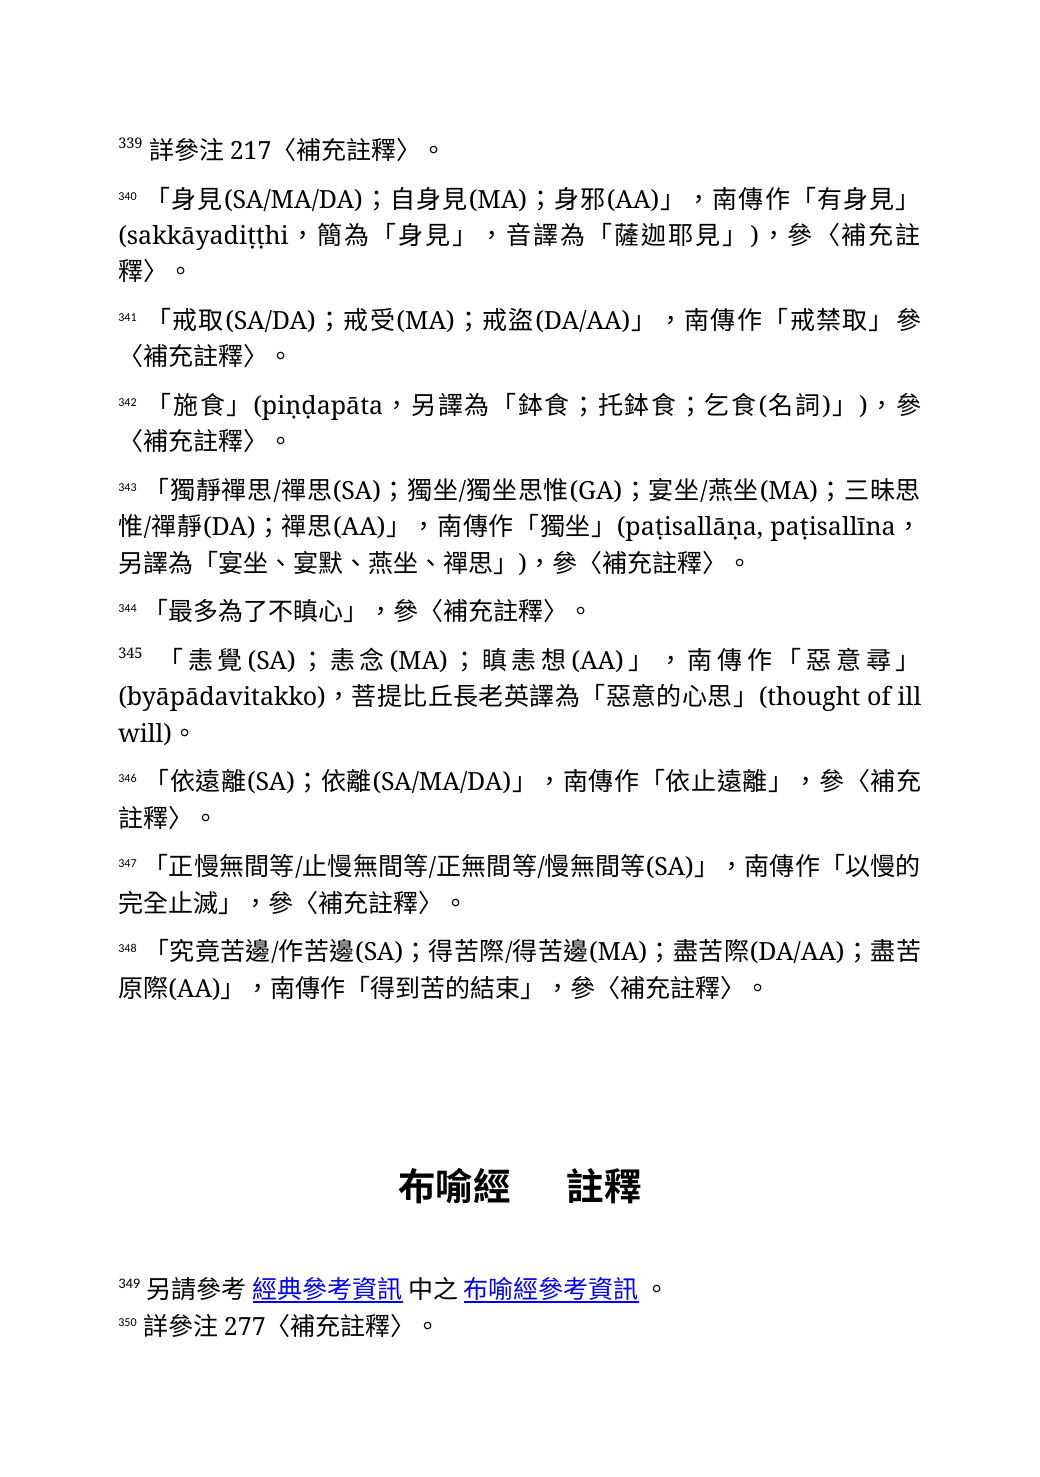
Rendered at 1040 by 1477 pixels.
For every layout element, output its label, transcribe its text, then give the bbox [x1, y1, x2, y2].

text 「恚覺(SA)；恚念(MA)；瞋恚想(AA)」，南傳作「惡意尋」(byāpādavitakko)，菩提比丘長老英譯為「惡意的心思」(thought of ill will)。 [118, 641, 921, 749]
text 詳參注 277〈補充註釋〉。 [118, 1306, 921, 1342]
text 「施食」(piṇḍapāta，另譯為「鉢食；托鉢食；乞食(名詞)」)，參〈補充註釋〉。 [118, 386, 921, 458]
text 「依遠離(SA)；依離(SA/MA/DA)」，南傳作「依止遠離」，參〈補充註釋〉。 [118, 762, 921, 834]
text 布喻經 註釋 [118, 1156, 921, 1211]
text 「正慢無間等/止慢無間等/正無間等/慢無間等(SA)」，南傳作「以慢的完全止滅」，參〈補充註釋〉。 [118, 847, 921, 919]
text 「戒取(SA/DA)；戒受(MA)；戒盜(DA/AA)」，南傳作「戒禁取」參〈補充註釋〉。 [118, 301, 921, 373]
text 另請參考 經典參考資訊 中之 布喻經參考資訊 。 [118, 1270, 921, 1306]
text 「究竟苦邊/作苦邊(SA)；得苦際/得苦邊(MA)；盡苦際(DA/AA)；盡苦原際(AA)」，南傳作「得到苦的結束」，參〈補充註釋〉。 [118, 932, 921, 1004]
text 「最多為了不瞋心」，參〈補充註釋〉。 [118, 592, 921, 628]
text 「獨靜禪思/禪思(SA)；獨坐/獨坐思惟(GA)；宴坐/燕坐(MA)；三昧思惟/禪靜(DA)；禪思(AA)」，南傳作「獨坐」(paṭisallāṇa, paṭisallīna，另譯為「宴坐、宴默、燕坐、禪思」)，參〈補充註釋〉。 [118, 471, 921, 579]
text 詳參注 217〈補充註釋〉。 [118, 131, 921, 167]
text 「身見(SA/MA/DA)；自身見(MA)；身邪(AA)」，南傳作「有身見」(sakkāyadiṭṭhi，簡為「身見」，音譯為「薩迦耶見」)，參〈補充註釋〉。 [118, 179, 921, 288]
